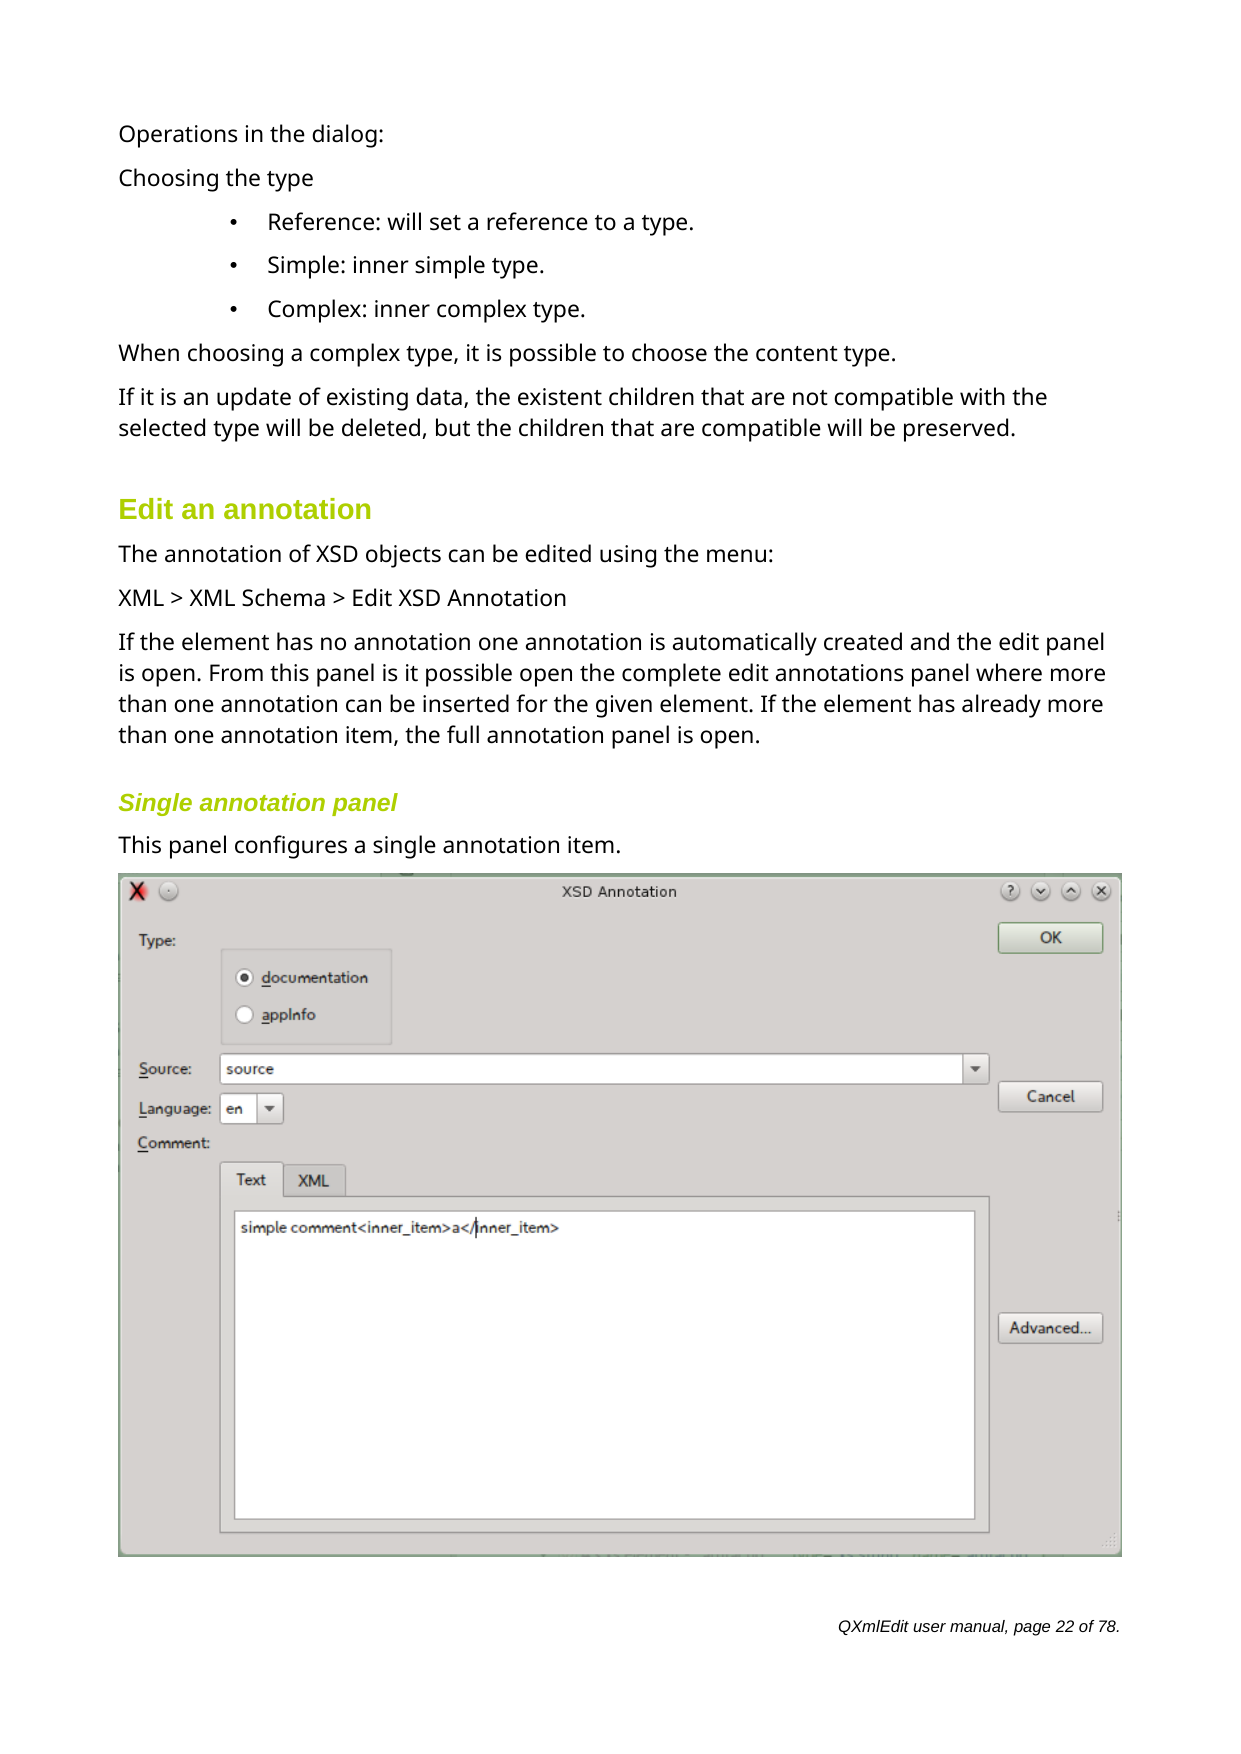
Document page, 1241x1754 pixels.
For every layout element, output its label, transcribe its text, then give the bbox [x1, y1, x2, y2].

text Choosing the type [118, 162, 1122, 193]
subtitle Edit an annotation [118, 492, 1122, 526]
text The annotation of XSD objects can be edited using the menu: [118, 538, 1122, 569]
text If it is an update of existing data, the existent children that are not compatible with the selected type will be deleted, but the children that are compatible will be preserved. [118, 381, 1122, 443]
picture [118, 873, 1122, 1557]
text Operations in the dialog: [118, 118, 1122, 149]
text XML > XML Schema > Edit XSD Annotation [118, 582, 1122, 613]
subtitle Single annotation panel [118, 788, 1122, 817]
list Reference: will set a reference to a type. [229, 206, 1122, 237]
text This panel configures a single annotation item. [118, 829, 1122, 861]
list Simple: inner simple type. [229, 249, 1122, 281]
list Complex: inner complex type. [229, 293, 1122, 324]
text When choosing a complex type, it is possible to choose the content type. [118, 337, 1122, 368]
text If the element has no annotation one annotation is automatically created and the edit panel is open. From this panel is it possible open the complete edit annotations panel where more than one annotation can be inserted for the given element. If the element has already more than one annotation item, the full annotation panel is open. [118, 626, 1122, 751]
